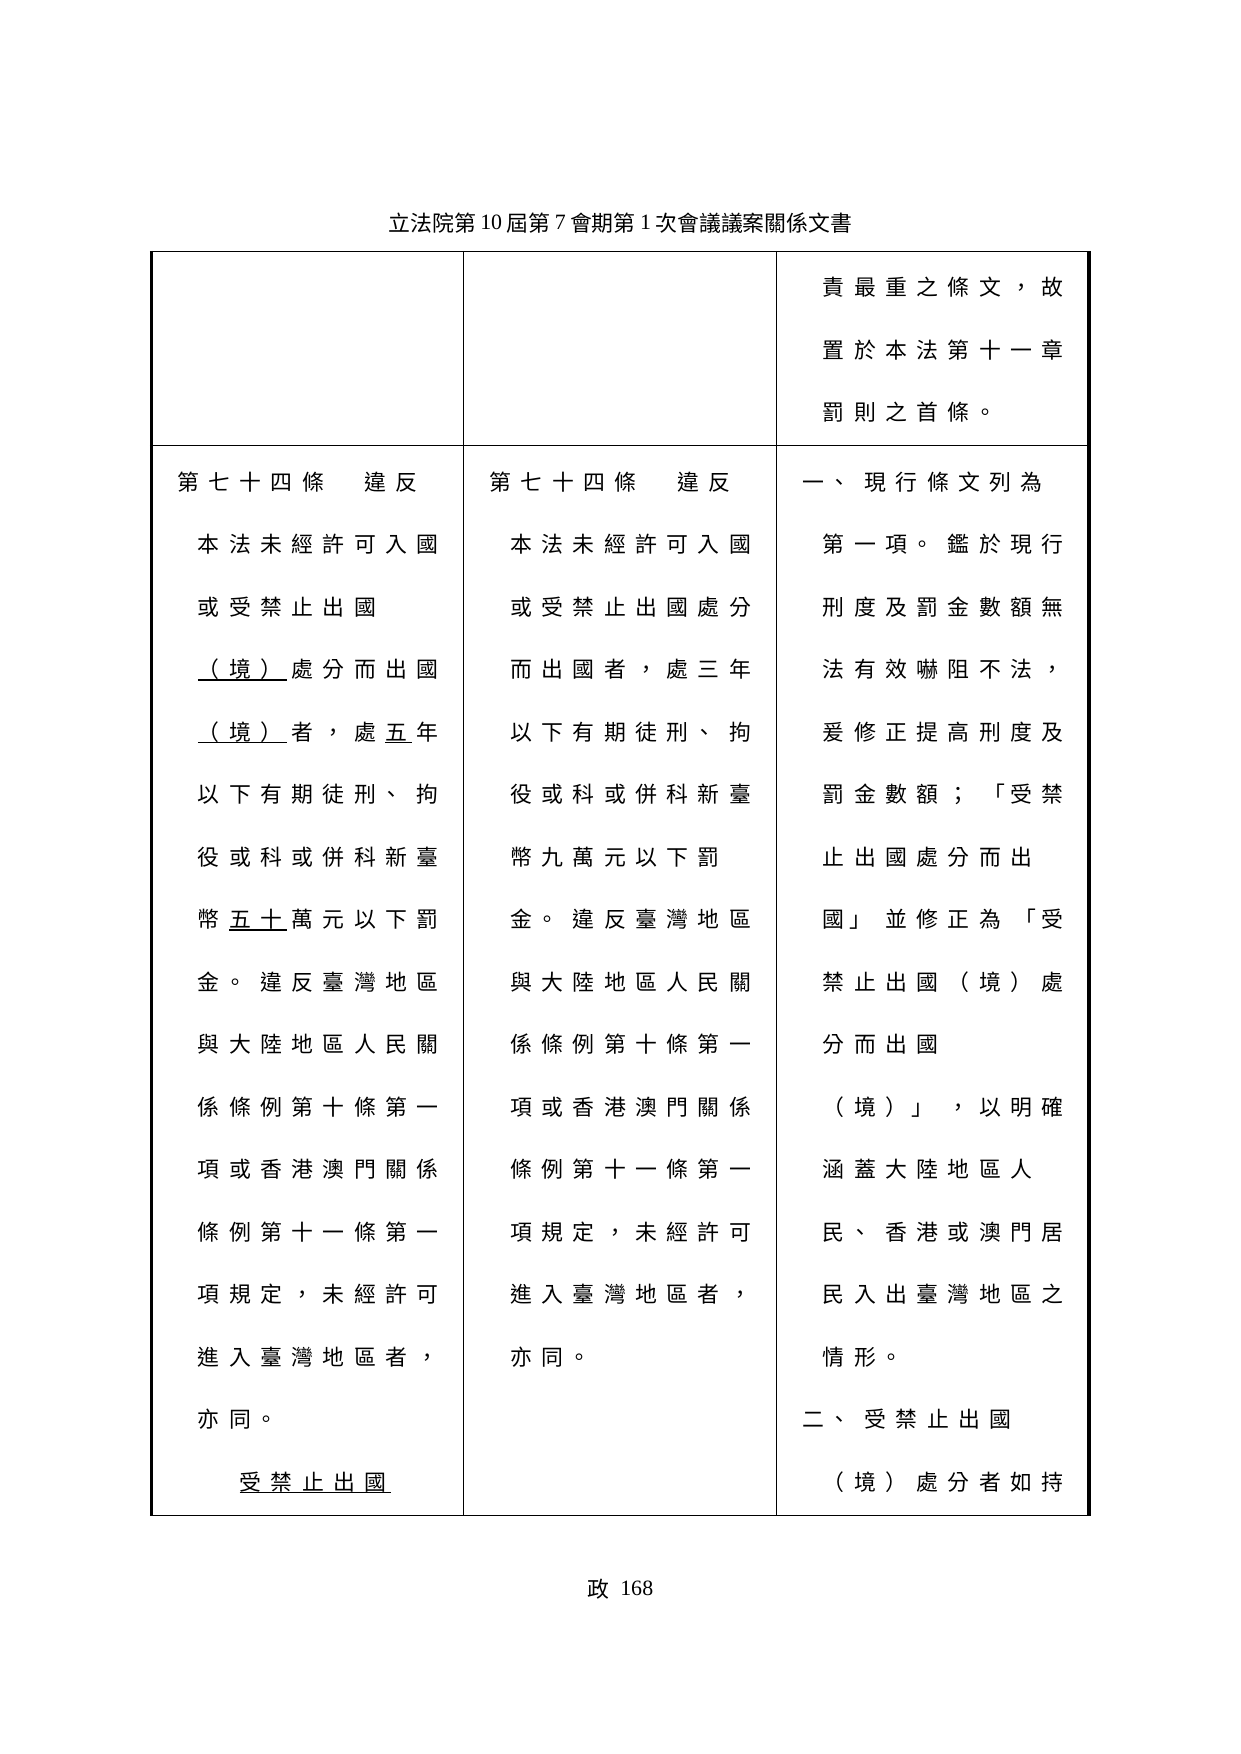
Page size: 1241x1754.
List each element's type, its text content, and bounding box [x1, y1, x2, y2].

table_cell 一、現行條文列為第一項。鑑於現行刑度及罰金數額無法有效嚇阻不法，爰修正提高刑度及罰金數額；「受禁止出國處分而出國」並修正為「受禁止出國（境）處分而出國（境）」，以明確涵蓋大陸地區人民、香港或澳門居民入出臺灣地區之情形。 二、受禁止出國（境）處分者如持 [777, 446, 1087, 1514]
table_cell 責最重之條文，故置於本法第十一章罰則之首條。 [777, 252, 1087, 445]
table_cell [464, 252, 776, 445]
table_cell [153, 252, 463, 445]
table_cell 第七十四條 違反本法未經許可入國或受禁止出國（境）處分而出國（境）者，處五年以下有期徒刑、拘役或科或併科新臺幣五十萬元以下罰金。違反臺灣地區與大陸地區人民關係條例第十條第一項或香港澳門關係條例第十一條第一項規定，未經許可進入臺灣地區者，亦同。 受禁止出國 [153, 446, 463, 1514]
table_cell 第七十四條 違反本法未經許可入國或受禁止出國處分而出國者，處三年以下有期徒刑、拘役或科或併科新臺幣九萬元以下罰金。違反臺灣地區與大陸地區人民關係條例第十條第一項或香港澳門關係條例第十一條第一項規定，未經許可進入臺灣地區者，亦同。 [464, 446, 776, 1514]
